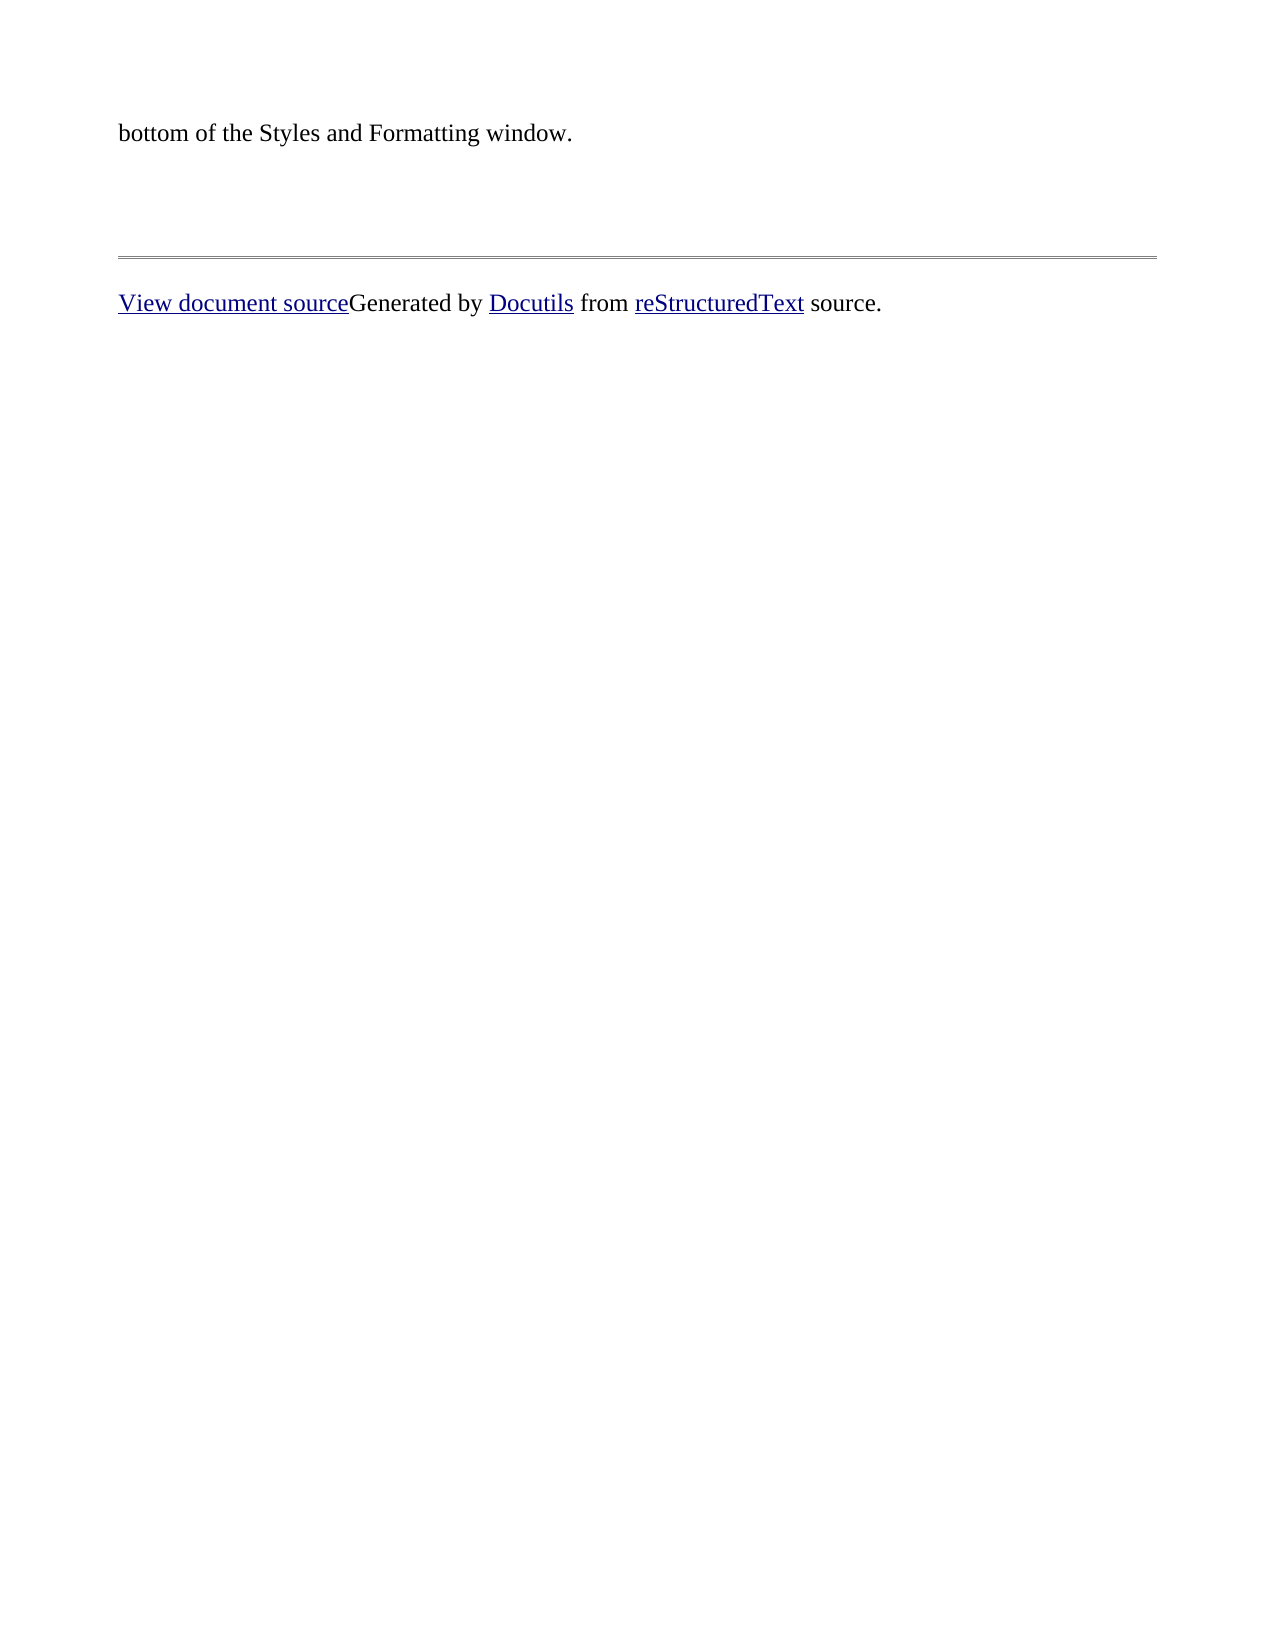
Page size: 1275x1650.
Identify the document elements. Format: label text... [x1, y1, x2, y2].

text bottom of the Styles and Formatting window. [118, 118, 1157, 147]
text View document sourceGenerated by Docutils from reStructuredText source. [118, 288, 1157, 317]
